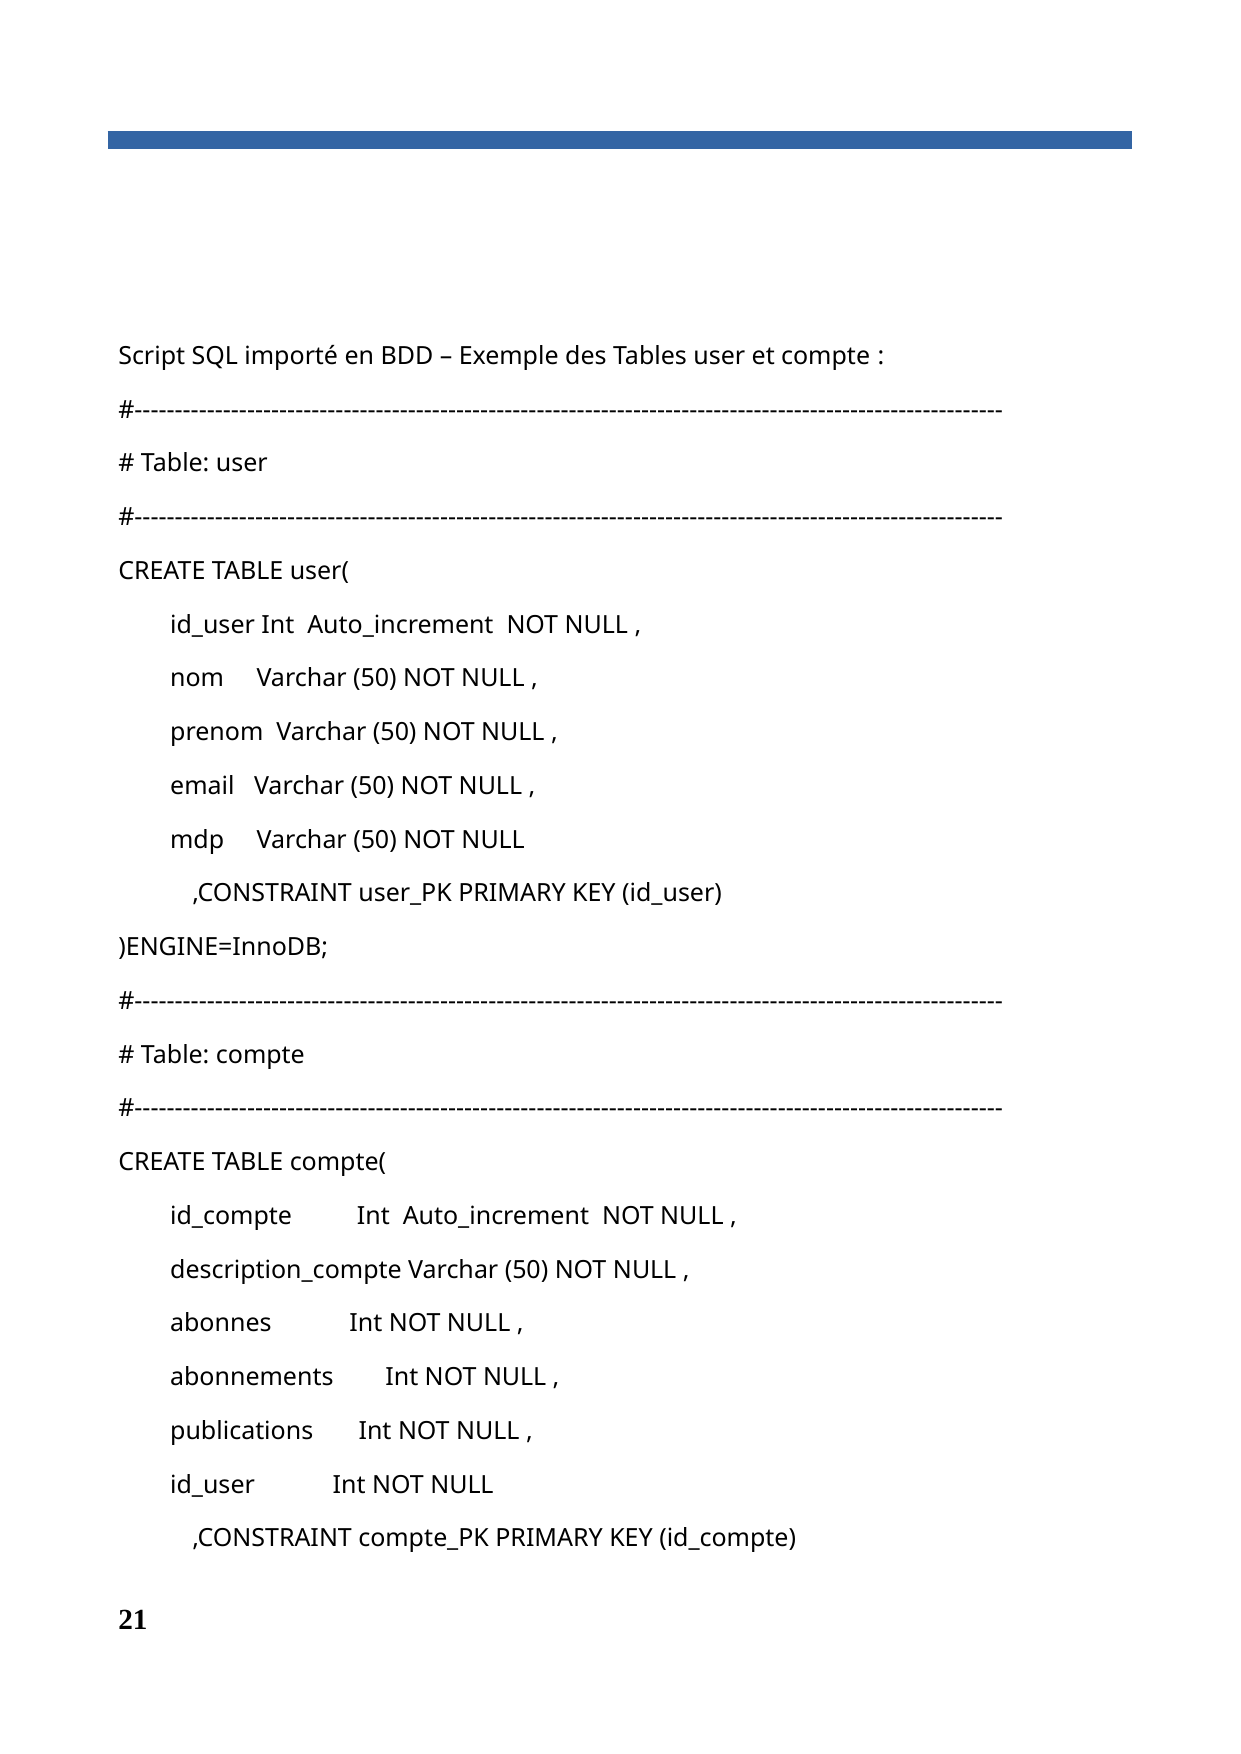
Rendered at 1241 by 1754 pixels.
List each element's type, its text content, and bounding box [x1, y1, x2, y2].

text id_compte Int Auto_increment NOT NULL , [118, 1198, 1122, 1232]
text publications Int NOT NULL , [118, 1413, 1122, 1447]
text # Table: user [118, 445, 1122, 479]
text ,CONSTRAINT user_PK PRIMARY KEY (id_user) [118, 875, 1122, 909]
text ,CONSTRAINT compte_PK PRIMARY KEY (id_compte) [118, 1520, 1122, 1554]
text email Varchar (50) NOT NULL , [118, 768, 1122, 802]
text abonnes Int NOT NULL , [118, 1305, 1122, 1339]
text CREATE TABLE compte( [118, 1144, 1122, 1178]
text id_user Int Auto_increment NOT NULL , [118, 606, 1122, 640]
text # Table: compte [118, 1036, 1122, 1070]
text CREATE TABLE user( [118, 553, 1122, 587]
text #------------------------------------------------------------------------------------------------------------ [118, 499, 1122, 533]
text )ENGINE=InnoDB; [118, 929, 1122, 963]
text abonnements Int NOT NULL , [118, 1359, 1122, 1393]
text #------------------------------------------------------------------------------------------------------------ [118, 983, 1122, 1017]
text #------------------------------------------------------------------------------------------------------------ [118, 1090, 1122, 1124]
text id_user Int NOT NULL [118, 1466, 1122, 1500]
text #------------------------------------------------------------------------------------------------------------ [118, 391, 1122, 425]
text mdp Varchar (50) NOT NULL [118, 821, 1122, 855]
text Script SQL importé en BDD – Exemple des Tables user et compte : [118, 338, 1122, 372]
text nom Varchar (50) NOT NULL , [118, 660, 1122, 694]
text description_compte Varchar (50) NOT NULL , [118, 1251, 1122, 1285]
text prenom Varchar (50) NOT NULL , [118, 714, 1122, 748]
